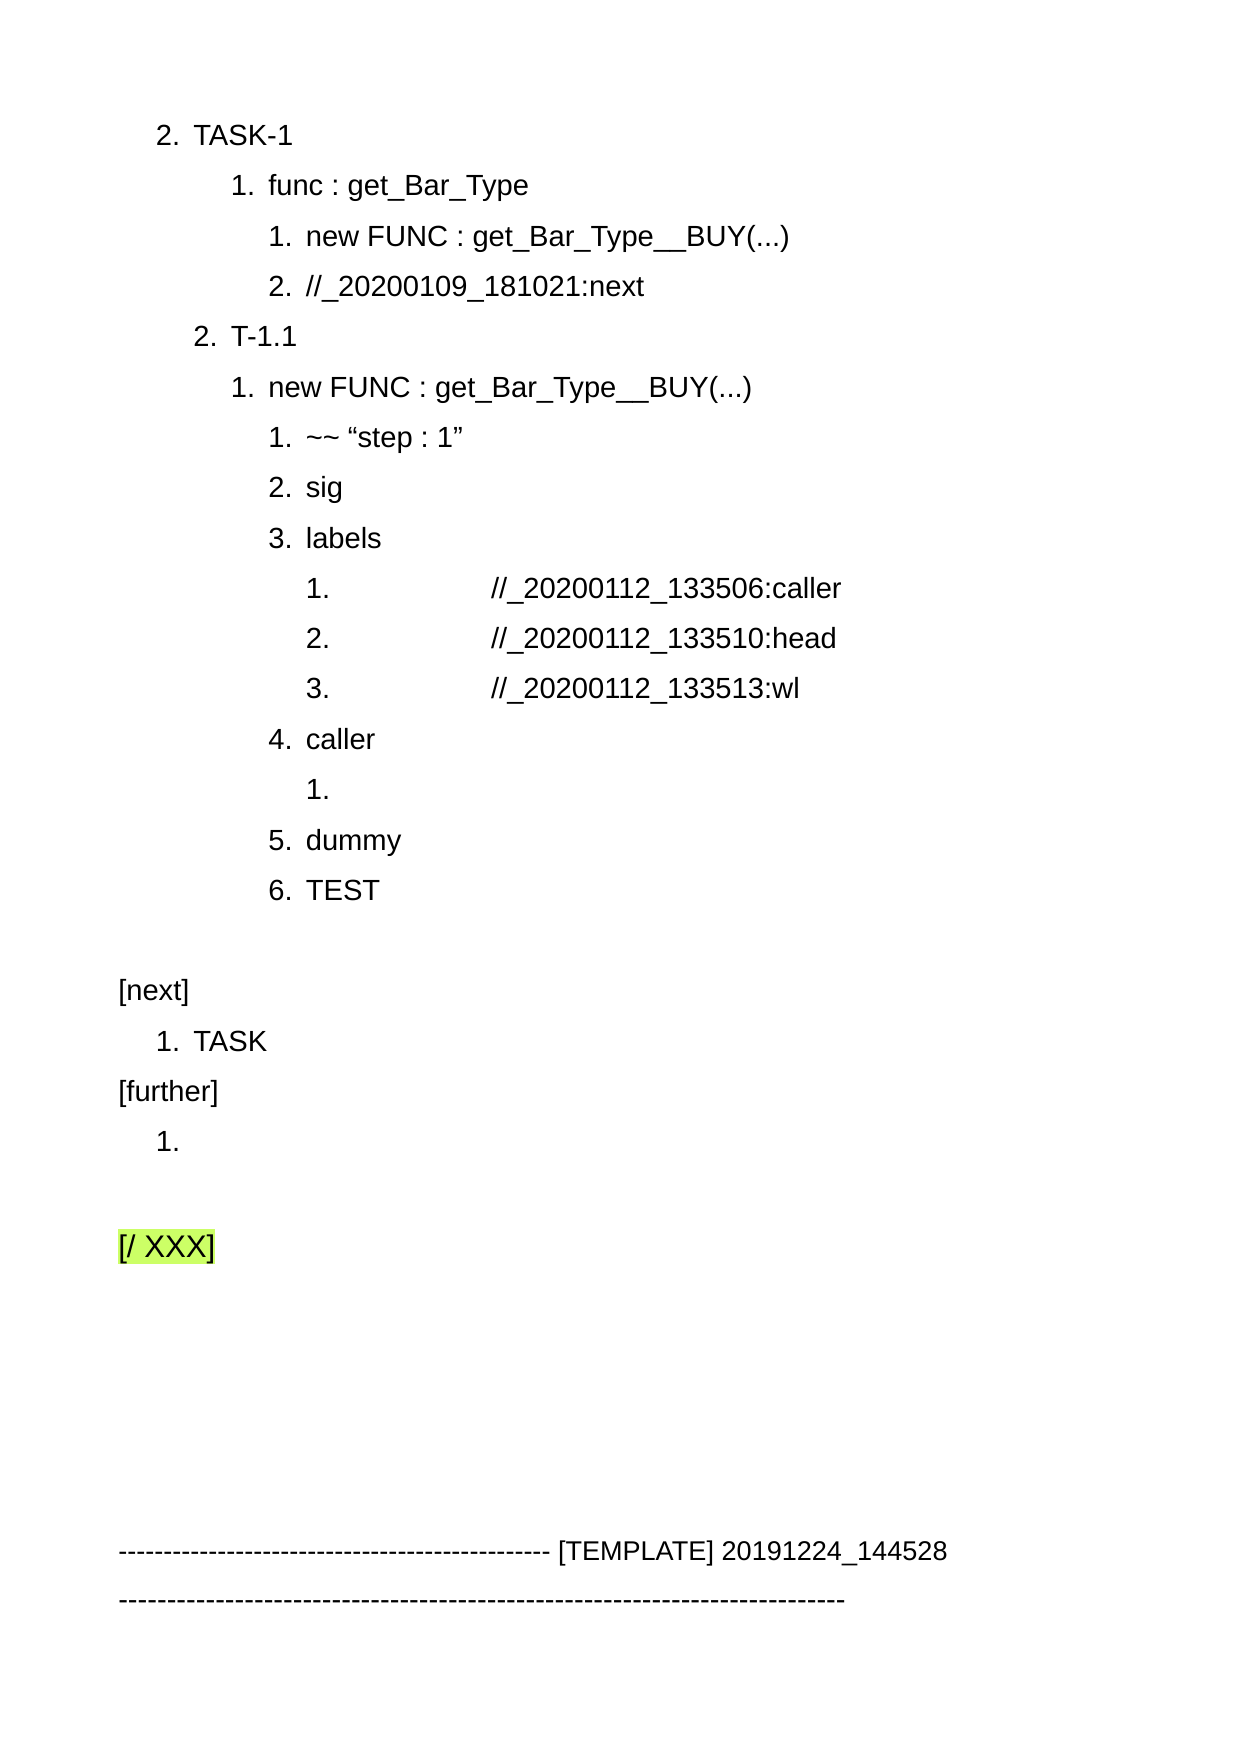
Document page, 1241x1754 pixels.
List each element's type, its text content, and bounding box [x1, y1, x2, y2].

text [further] [118, 1074, 1122, 1108]
list //_20200109_181021:next [268, 269, 1122, 303]
list ~~ “step : 1” [268, 420, 1122, 453]
text ------------------------------------------------ [TEMPLATE] 20191224_144528 [118, 1535, 1122, 1567]
list T-1.1 [193, 319, 1122, 353]
list func : get_Bar_Type [231, 168, 1122, 202]
list TEST [268, 873, 1122, 906]
list new FUNC : get_Bar_Type__BUY(...) [231, 370, 1122, 403]
list //_20200112_133506:caller [306, 571, 1122, 604]
list dummy [268, 822, 1122, 856]
list sig [268, 470, 1122, 504]
text [/ XXX] [118, 1175, 1122, 1264]
list //_20200112_133510:head [306, 621, 1122, 655]
text --------------------------------------------------------------------------- [118, 1582, 1122, 1616]
list TASK [156, 1024, 1122, 1057]
list TASK-1 [156, 118, 1122, 152]
text [next] [118, 973, 1122, 1007]
list labels [268, 521, 1122, 554]
list //_20200112_133513:wl [306, 672, 1122, 705]
list new FUNC : get_Bar_Type__BUY(...) [268, 219, 1122, 252]
list caller [268, 722, 1122, 755]
